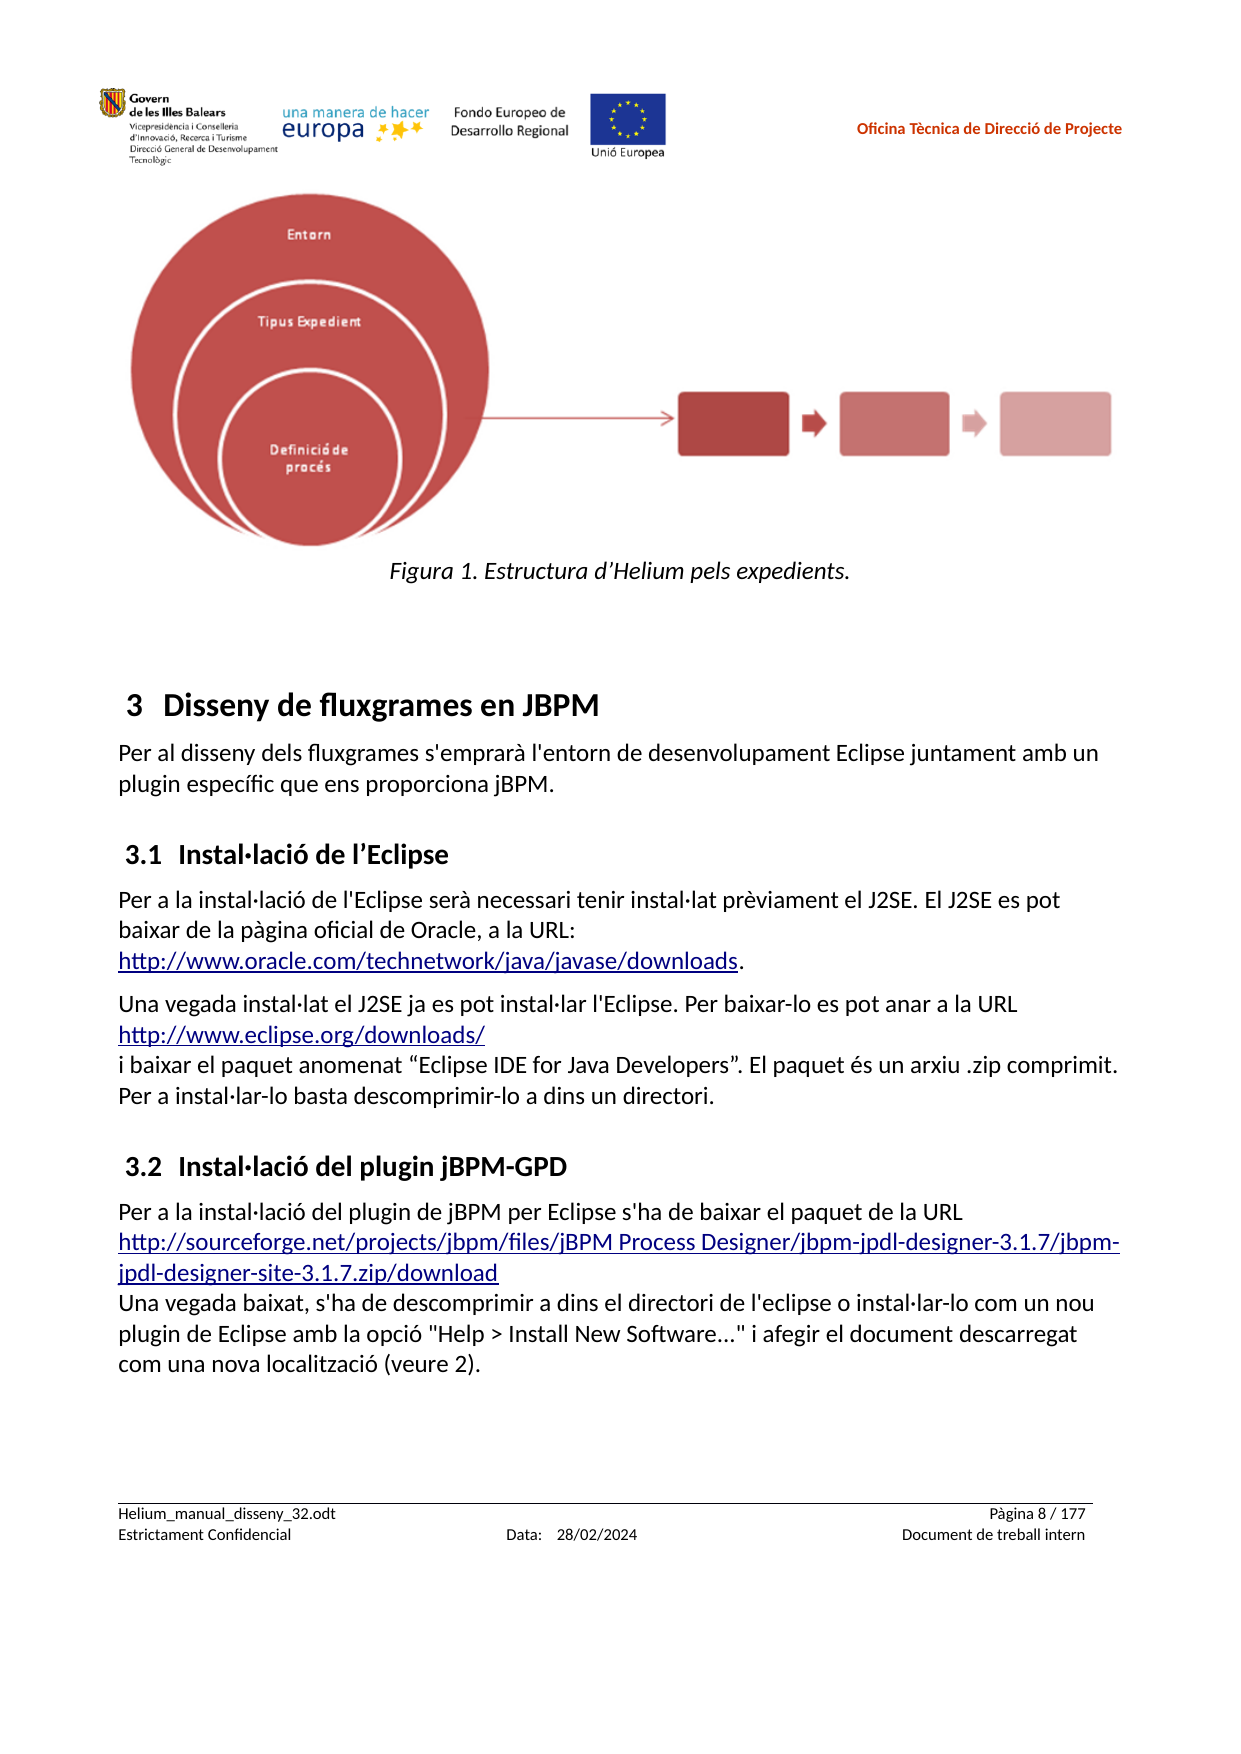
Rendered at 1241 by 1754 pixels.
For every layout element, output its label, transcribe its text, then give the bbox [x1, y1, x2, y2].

text Una vegada instal·lat el J2SE ja es pot instal·lar l'Eclipse. Per baixar-lo es pot anar a la URL http://www.eclipse.org/downloads/ i baixar el paquet anomenat “Eclipse IDE for Java Developers”. El paquet és un arxiu .zip comprimit. Per a instal·lar-lo basta descomprimir-lo a dins un directori. [118, 988, 1122, 1110]
picture [118, 180, 1123, 555]
picture [99, 87, 668, 166]
subtitle Instal·lació del plugin jBPM-GPD [118, 1148, 1122, 1183]
subtitle Disseny de fluxgrames en JBPM [118, 684, 1122, 725]
text Per a la instal·lació de l'Eclipse serà necessari tenir instal·lat prèviament el J2SE. El J2SE es pot baixar de la pàgina oficial de Oracle, a la URL: [118, 884, 1122, 945]
text http://www.oracle.com/technetwork/java/javase/downloads. [118, 945, 1122, 976]
text Per al disseny dels fluxgrames s'emprarà l'entorn de desenvolupament Eclipse juntament amb un plugin específic que ens proporciona jBPM. [118, 737, 1122, 798]
subtitle Instal·lació de l’Eclipse [118, 836, 1122, 872]
text Per a la instal·lació del plugin de jBPM per Eclipse s'ha de baixar el paquet de la URL http://sourceforge.net/projects/jbpm/files/jBPM Process Designer/jbpm-jpdl-designer-3.1.7/jbpm-jpdl-designer-site-3.1.7.zip/download Una vegada baixat, s'ha de descomprimir a dins el directori de l'eclipse o instal·lar-lo com un nou plugin de Eclipse amb la opció "Help > Install New Software..." i afegir el document descarregat com una nova localització (veure 2). [118, 1196, 1122, 1379]
text Figura 1. Estructura d’Helium pels expedients. [118, 555, 1122, 586]
